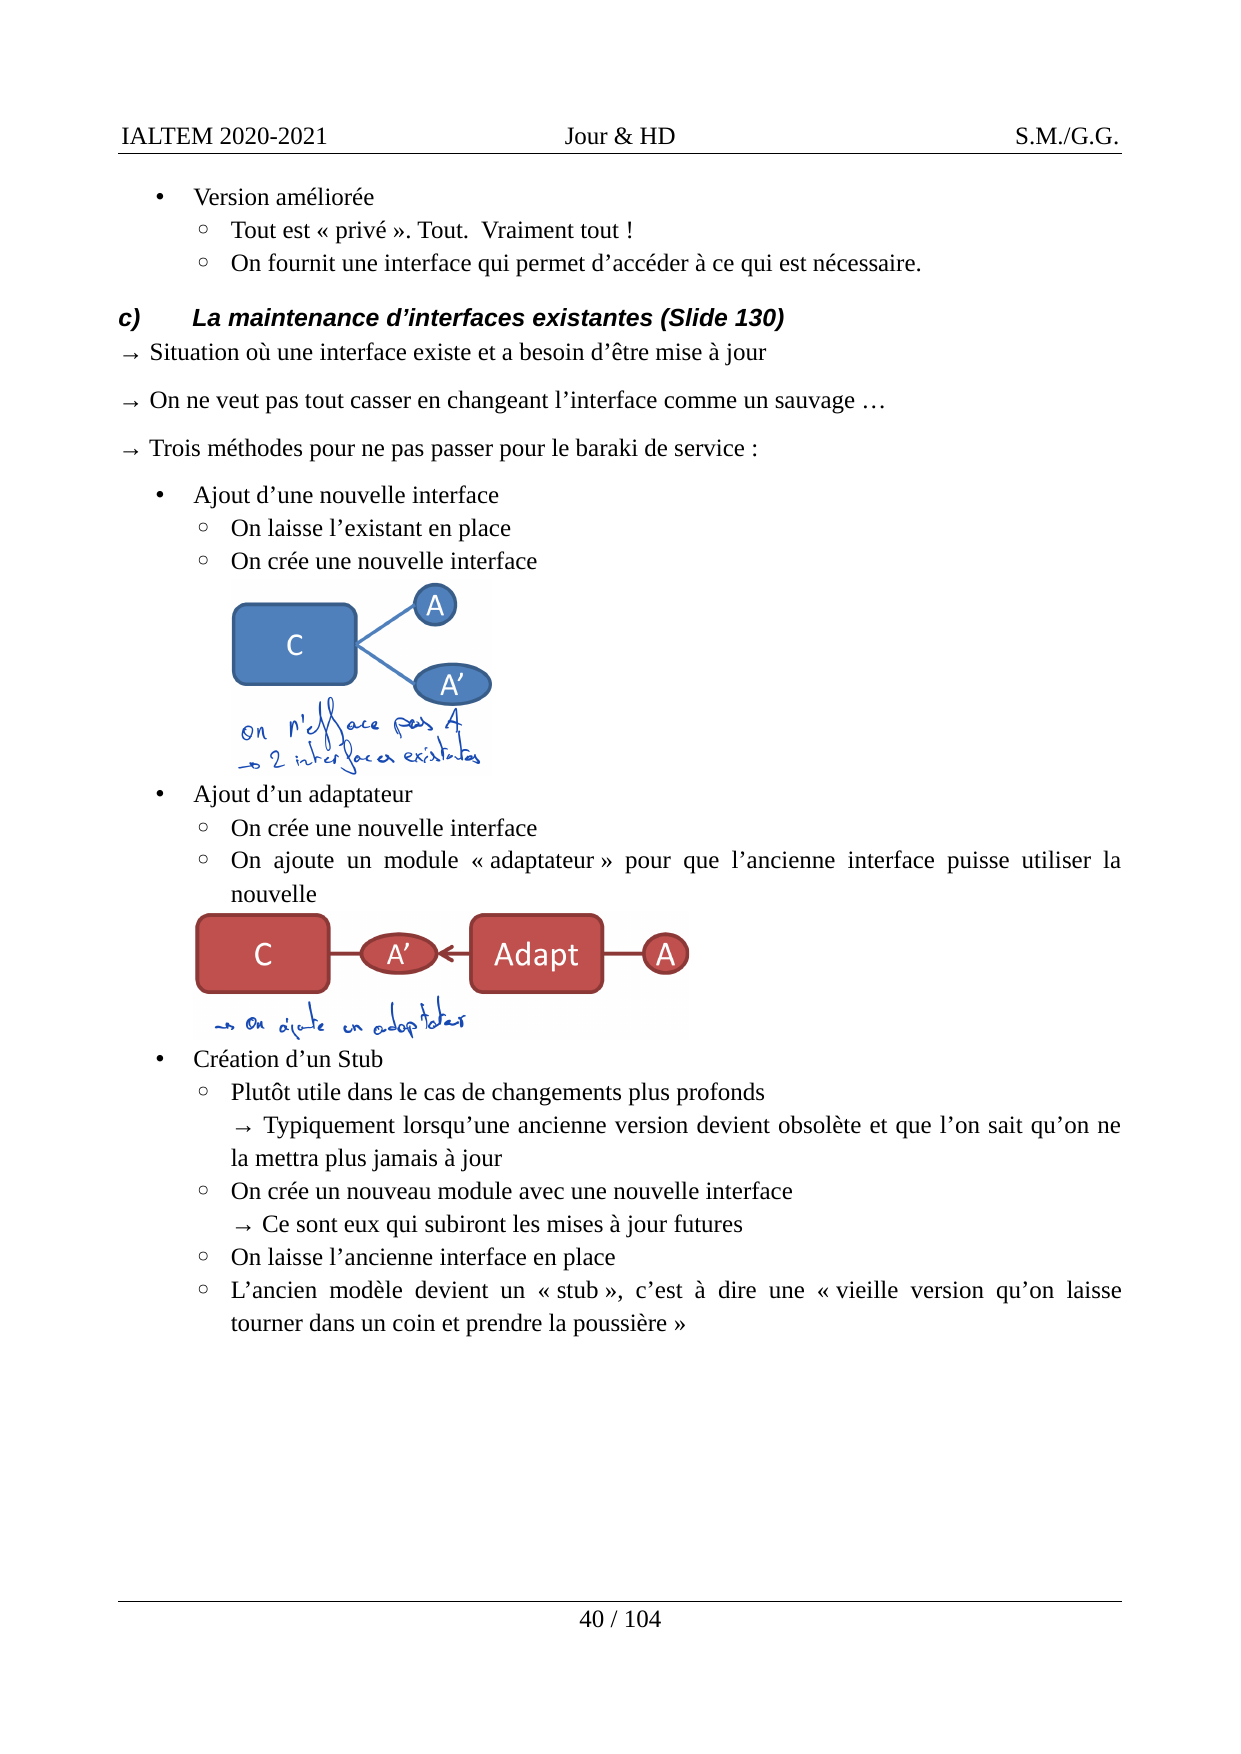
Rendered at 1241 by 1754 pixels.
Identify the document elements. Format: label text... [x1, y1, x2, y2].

list Tout est « privé ». Tout. Vraiment tout ! [193, 215, 1122, 244]
list Création d’un Stub [156, 1044, 1122, 1072]
list On fournit une interface qui permet d’accéder à ce qui est nécessaire. [193, 248, 1122, 277]
picture [230, 579, 492, 776]
list Plutôt utile dans le cas de changements plus profonds [193, 1077, 1122, 1106]
list → Typiquement lorsqu’une ancienne version devient obsolète et que l’on sait qu’on ne la mettra plus jamais à jour [193, 1110, 1122, 1172]
text → Situation où une interface existe et a besoin d’être mise à jour [118, 337, 1122, 366]
list L’ancien modèle devient un « stub », c’est à dire une « vieille version qu’on laisse tourner dans un coin et prendre la poussière » [193, 1275, 1122, 1337]
list On crée une nouvelle interface [193, 546, 1122, 575]
list On laisse l’existant en place [193, 513, 1122, 542]
list → Ce sont eux qui subiront les mises à jour futures [193, 1209, 1122, 1238]
list On laisse l’ancienne interface en place [193, 1242, 1122, 1271]
list Version améliorée [156, 182, 1122, 211]
list On crée une nouvelle interface [193, 813, 1122, 841]
picture [193, 911, 690, 1040]
list Ajout d’une nouvelle interface [156, 480, 1122, 509]
list On crée un nouveau module avec une nouvelle interface [193, 1176, 1122, 1204]
subtitle La maintenance d’interfaces existantes (Slide 130) [118, 303, 1122, 331]
text → On ne veut pas tout casser en changeant l’interface comme un sauvage … [118, 385, 1122, 414]
list On ajoute un module « adaptateur » pour que l’ancienne interface puisse utiliser la nouvelle [193, 846, 1122, 907]
text → Trois méthodes pour ne pas passer pour le baraki de service : [118, 433, 1122, 461]
list Ajout d’un adaptateur [156, 779, 1122, 808]
